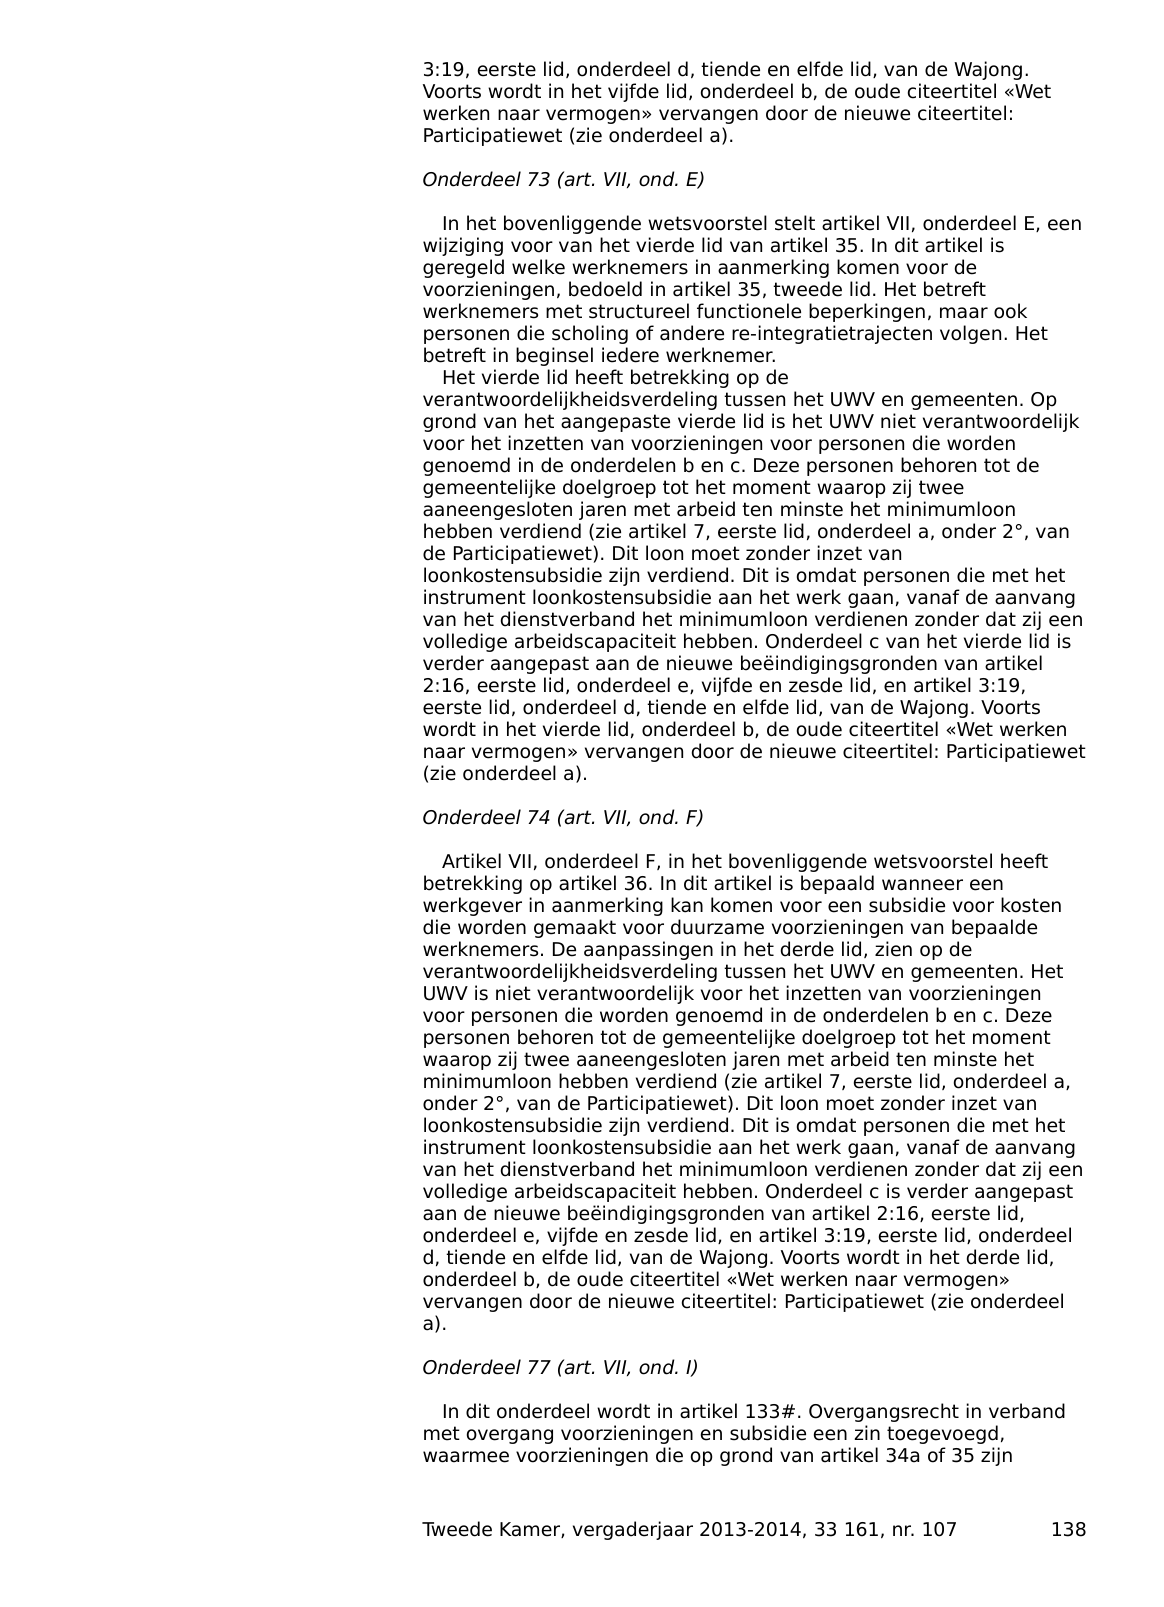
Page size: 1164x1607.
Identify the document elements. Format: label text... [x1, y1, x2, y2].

text In dit onderdeel wordt in artikel 133#. Overgangsrecht in verband met overgang voorzieningen en subsidie een zin toegevoegd, waarmee voorzieningen die op grond van artikel 34a of 35 zijn [422, 1401, 1087, 1467]
subtitle Onderdeel 74 (art. VII, ond. F) [422, 807, 1087, 829]
text Artikel VII, onderdeel F, in het bovenliggende wetsvoorstel heeft betrekking op artikel 36. In dit artikel is bepaald wanneer een werkgever in aanmerking kan komen voor een subsidie voor kosten die worden gemaakt voor duurzame voorzieningen van bepaalde werknemers. De aanpassingen in het derde lid, zien op de verantwoordelijkheidsverdeling tussen het UWV en gemeenten. Het UWV is niet verantwoordelijk voor het inzetten van voorzieningen voor personen die worden genoemd in de onderdelen b en c. Deze personen behoren tot de gemeentelijke doelgroep tot het moment waarop zij twee aaneengesloten jaren met arbeid ten minste het minimumloon hebben verdiend (zie artikel 7, eerste lid, onderdeel a, onder 2°, van de Participatiewet). Dit loon moet zonder inzet van loonkostensubsidie zijn verdiend. Dit is omdat personen die met het instrument loonkostensubsidie aan het werk gaan, vanaf de aanvang van het dienstverband het minimumloon verdienen zonder dat zij een volledige arbeidscapaciteit hebben. Onderdeel c is verder aangepast aan de nieuwe beëindigingsgronden van artikel 2:16, eerste lid, onderdeel e, vijfde en zesde lid, en artikel 3:19, eerste lid, onderdeel d, tiende en elfde lid, van de Wajong. Voorts wordt in het derde lid, onderdeel b, de oude citeertitel «Wet werken naar vermogen» vervangen door de nieuwe citeertitel: Participatiewet (zie onderdeel a). [422, 851, 1087, 1335]
text In het bovenliggende wetsvoorstel stelt artikel VII, onderdeel E, een wijziging voor van het vierde lid van artikel 35. In dit artikel is geregeld welke werknemers in aanmerking komen voor de voorzieningen, bedoeld in artikel 35, tweede lid. Het betreft werknemers met structureel functionele beperkingen, maar ook personen die scholing of andere re-integratietrajecten volgen. Het betreft in beginsel iedere werknemer. [422, 213, 1087, 367]
text 3:19, eerste lid, onderdeel d, tiende en elfde lid, van de Wajong. Voorts wordt in het vijfde lid, onderdeel b, de oude citeertitel «Wet werken naar vermogen» vervangen door de nieuwe citeertitel: Participatiewet (zie onderdeel a). [422, 59, 1087, 147]
subtitle Onderdeel 77 (art. VII, ond. I) [422, 1357, 1087, 1379]
subtitle Onderdeel 73 (art. VII, ond. E) [422, 169, 1087, 191]
text Het vierde lid heeft betrekking op de verantwoordelijkheidsverdeling tussen het UWV en gemeenten. Op grond van het aangepaste vierde lid is het UWV niet verantwoordelijk voor het inzetten van voorzieningen voor personen die worden genoemd in de onderdelen b en c. Deze personen behoren tot de gemeentelijke doelgroep tot het moment waarop zij twee aaneengesloten jaren met arbeid ten minste het minimumloon hebben verdiend (zie artikel 7, eerste lid, onderdeel a, onder 2°, van de Participatiewet). Dit loon moet zonder inzet van loonkostensubsidie zijn verdiend. Dit is omdat personen die met het instrument loonkostensubsidie aan het werk gaan, vanaf de aanvang van het dienstverband het minimumloon verdienen zonder dat zij een volledige arbeidscapaciteit hebben. Onderdeel c van het vierde lid is verder aangepast aan de nieuwe beëindigingsgronden van artikel 2:16, eerste lid, onderdeel e, vijfde en zesde lid, en artikel 3:19, eerste lid, onderdeel d, tiende en elfde lid, van de Wajong. Voorts wordt in het vierde lid, onderdeel b, de oude citeertitel «Wet werken naar vermogen» vervangen door de nieuwe citeertitel: Participatiewet (zie onderdeel a). [422, 367, 1087, 785]
